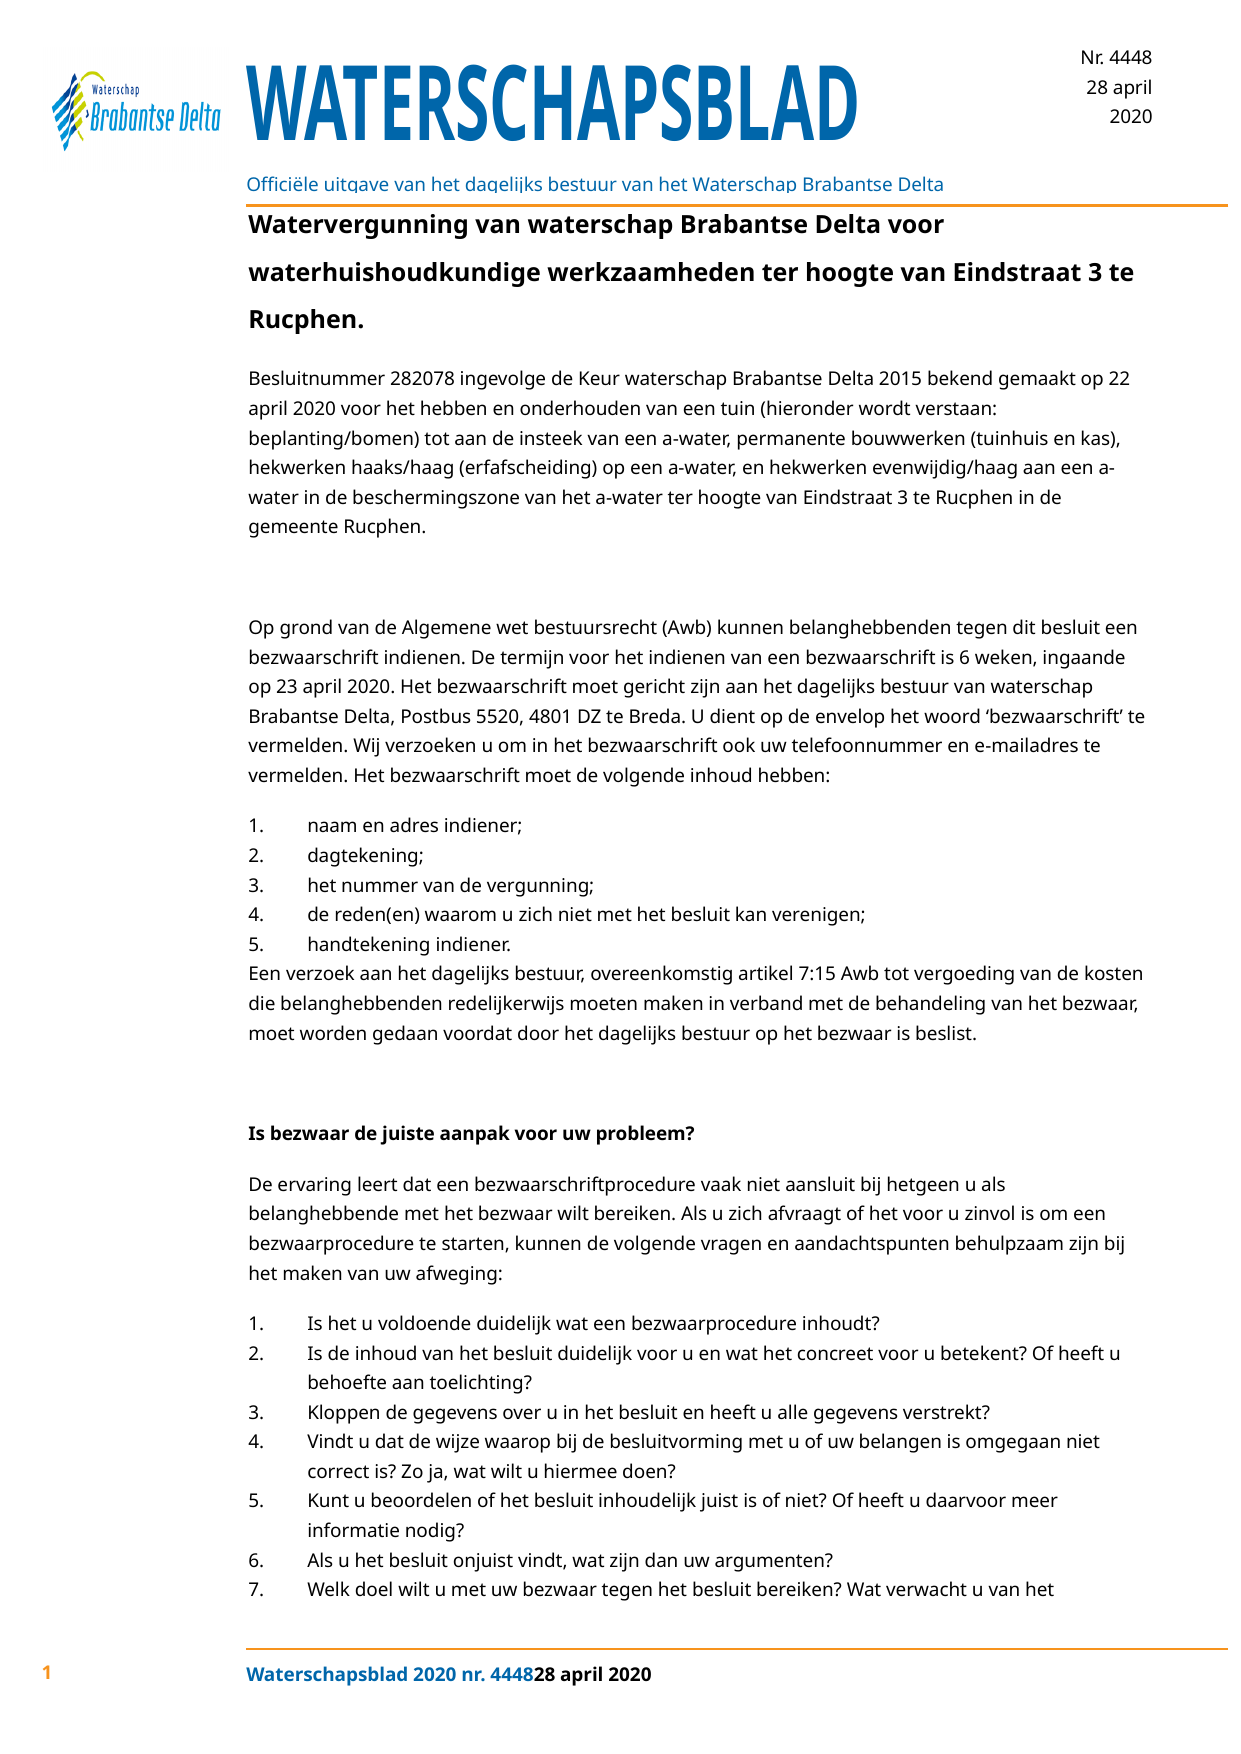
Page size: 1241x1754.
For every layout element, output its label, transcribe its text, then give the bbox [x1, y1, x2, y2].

list Kloppen de gegevens over u in het besluit en heeft u alle gegevens verstrekt? [248, 1399, 1152, 1424]
list dagtekening; [248, 842, 1152, 868]
list Is het u voldoende duidelijk wat een bezwaarprocedure inhoudt? [248, 1310, 1152, 1336]
list Welk doel wilt u met uw bezwaar tegen het besluit bereiken? Wat verwacht u van het [248, 1576, 1152, 1602]
list het nummer van de vergunning; [248, 872, 1152, 897]
list Als u het besluit onjuist vindt, wat zijn dan uw argumenten? [248, 1547, 1152, 1572]
list de reden(en) waarom u zich niet met het besluit kan verenigen; [248, 901, 1152, 927]
text Watervergunning van waterschap Brabantse Delta voor waterhuishoudkundige werkzaamheden ter hoogte van Eindstraat 3 te Rucphen. [248, 207, 1152, 336]
text Op grond van de Algemene wet bestuursrecht (Awb) kunnen belanghebbenden tegen dit besluit een bezwaarschrift indienen. De termijn voor het indienen van een bezwaarschrift is 6 weken, ingaande op 23 april 2020. Het bezwaarschrift moet gericht zijn aan het dagelijks bestuur van waterschap Brabantse Delta, Postbus 5520, 4801 DZ te Breda. U dient op de envelop het woord ‘bezwaarschrift’ te vermelden. Wij verzoeken u om in het bezwaarschrift ook uw telefoonnummer en e‑mailadres te vermelden. Het bezwaarschrift moet de volgende inhoud hebben: [248, 614, 1152, 788]
text Is bezwaar de juiste aanpak voor uw probleem? [248, 1121, 1152, 1146]
text Besluitnummer 282078 ingevolge de Keur waterschap Brabantse Delta 2015 bekend gemaakt op 22 april 2020 voor het hebben en onderhouden van een tuin (hieronder wordt verstaan: beplanting/bomen) tot aan de insteek van een a-water, permanente bouwwerken (tuinhuis en kas), hekwerken haaks/haag (erfafscheiding) op een a-water, en hekwerken evenwijdig/haag aan een a-water in de beschermingszone van het a-water ter hoogte van Eindstraat 3 te Rucphen in de gemeente Rucphen. [248, 366, 1152, 539]
list Kunt u beoordelen of het besluit inhoudelijk juist is of niet? Of heeft u daarvoor meer informatie nodig? [248, 1488, 1152, 1543]
text Een verzoek aan het dagelijks bestuur, overeenkomstig artikel 7:15 Awb tot vergoeding van de kosten die belanghebbenden redelijkerwijs moeten maken in verband met de behandeling van het bezwaar, moet worden gedaan voordat door het dagelijks bestuur op het bezwaar is beslist. [248, 961, 1152, 1045]
list Is de inhoud van het besluit duidelijk voor u en wat het concreet voor u betekent? Of heeft u behoefte aan toelichting? [248, 1340, 1152, 1395]
list handtekening indiener. [248, 931, 1152, 957]
list naam en adres indiener; [248, 813, 1152, 838]
picture [41, 47, 231, 172]
list Vindt u dat de wijze waarop bij de besluitvorming met u of uw belangen is omgegaan niet correct is? Zo ja, wat wilt u hiermee doen? [248, 1428, 1152, 1484]
text De ervaring leert dat een bezwaarschriftprocedure vaak niet aansluit bij hetgeen u als belanghebbende met het bezwaar wilt bereiken. Als u zich afvraagt of het voor u zinvol is om een bezwaarprocedure te starten, kunnen de volgende vragen en aandachtspunten behulpzaam zijn bij het maken van uw afweging: [248, 1171, 1152, 1285]
